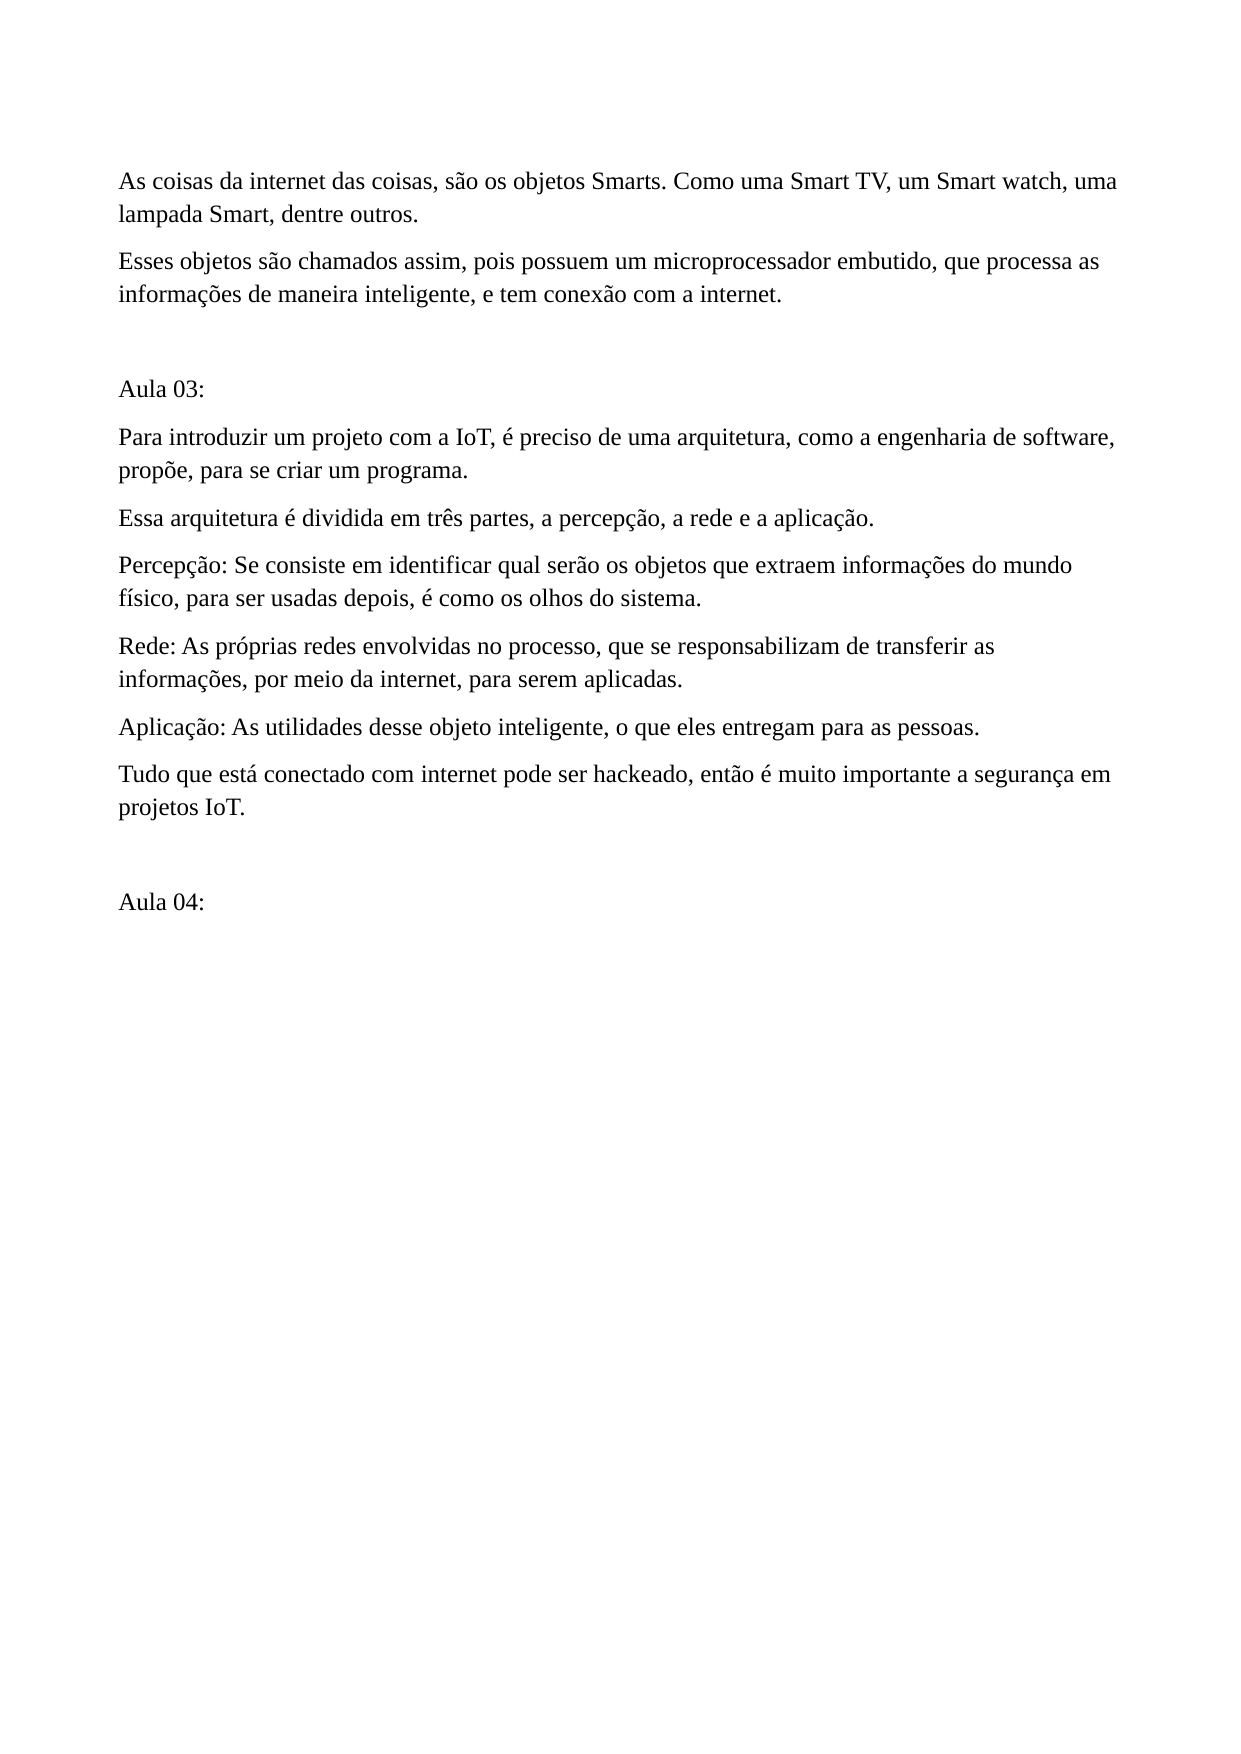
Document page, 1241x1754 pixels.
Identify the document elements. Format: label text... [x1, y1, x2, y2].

text Aula 03: [118, 374, 1122, 403]
text Percepção: Se consiste em identificar qual serão os objetos que extraem informações do mundo físico, para ser usadas depois, é como os olhos do sistema. [118, 550, 1122, 612]
text Aplicação: As utilidades desse objeto inteligente, o que eles entregam para as pessoas. [118, 712, 1122, 740]
text Essa arquitetura é dividida em três partes, a percepção, a rede e a aplicação. [118, 503, 1122, 532]
text As coisas da internet das coisas, são os objetos Smarts. Como uma Smart TV, um Smart watch, uma lampada Smart, dentre outros. [118, 166, 1122, 227]
text Aula 04: [118, 887, 1122, 916]
text Para introduzir um projeto com a IoT, é preciso de uma arquitetura, como a engenharia de software, propõe, para se criar um programa. [118, 422, 1122, 484]
text Rede: As próprias redes envolvidas no processo, que se responsabilizam de transferir as informações, por meio da internet, para serem aplicadas. [118, 631, 1122, 693]
text Esses objetos são chamados assim, pois possuem um microprocessador embutido, que processa as informações de maneira inteligente, e tem conexão com a internet. [118, 246, 1122, 308]
text Tudo que está conectado com internet pode ser hackeado, então é muito importante a segurança em projetos IoT. [118, 759, 1122, 821]
